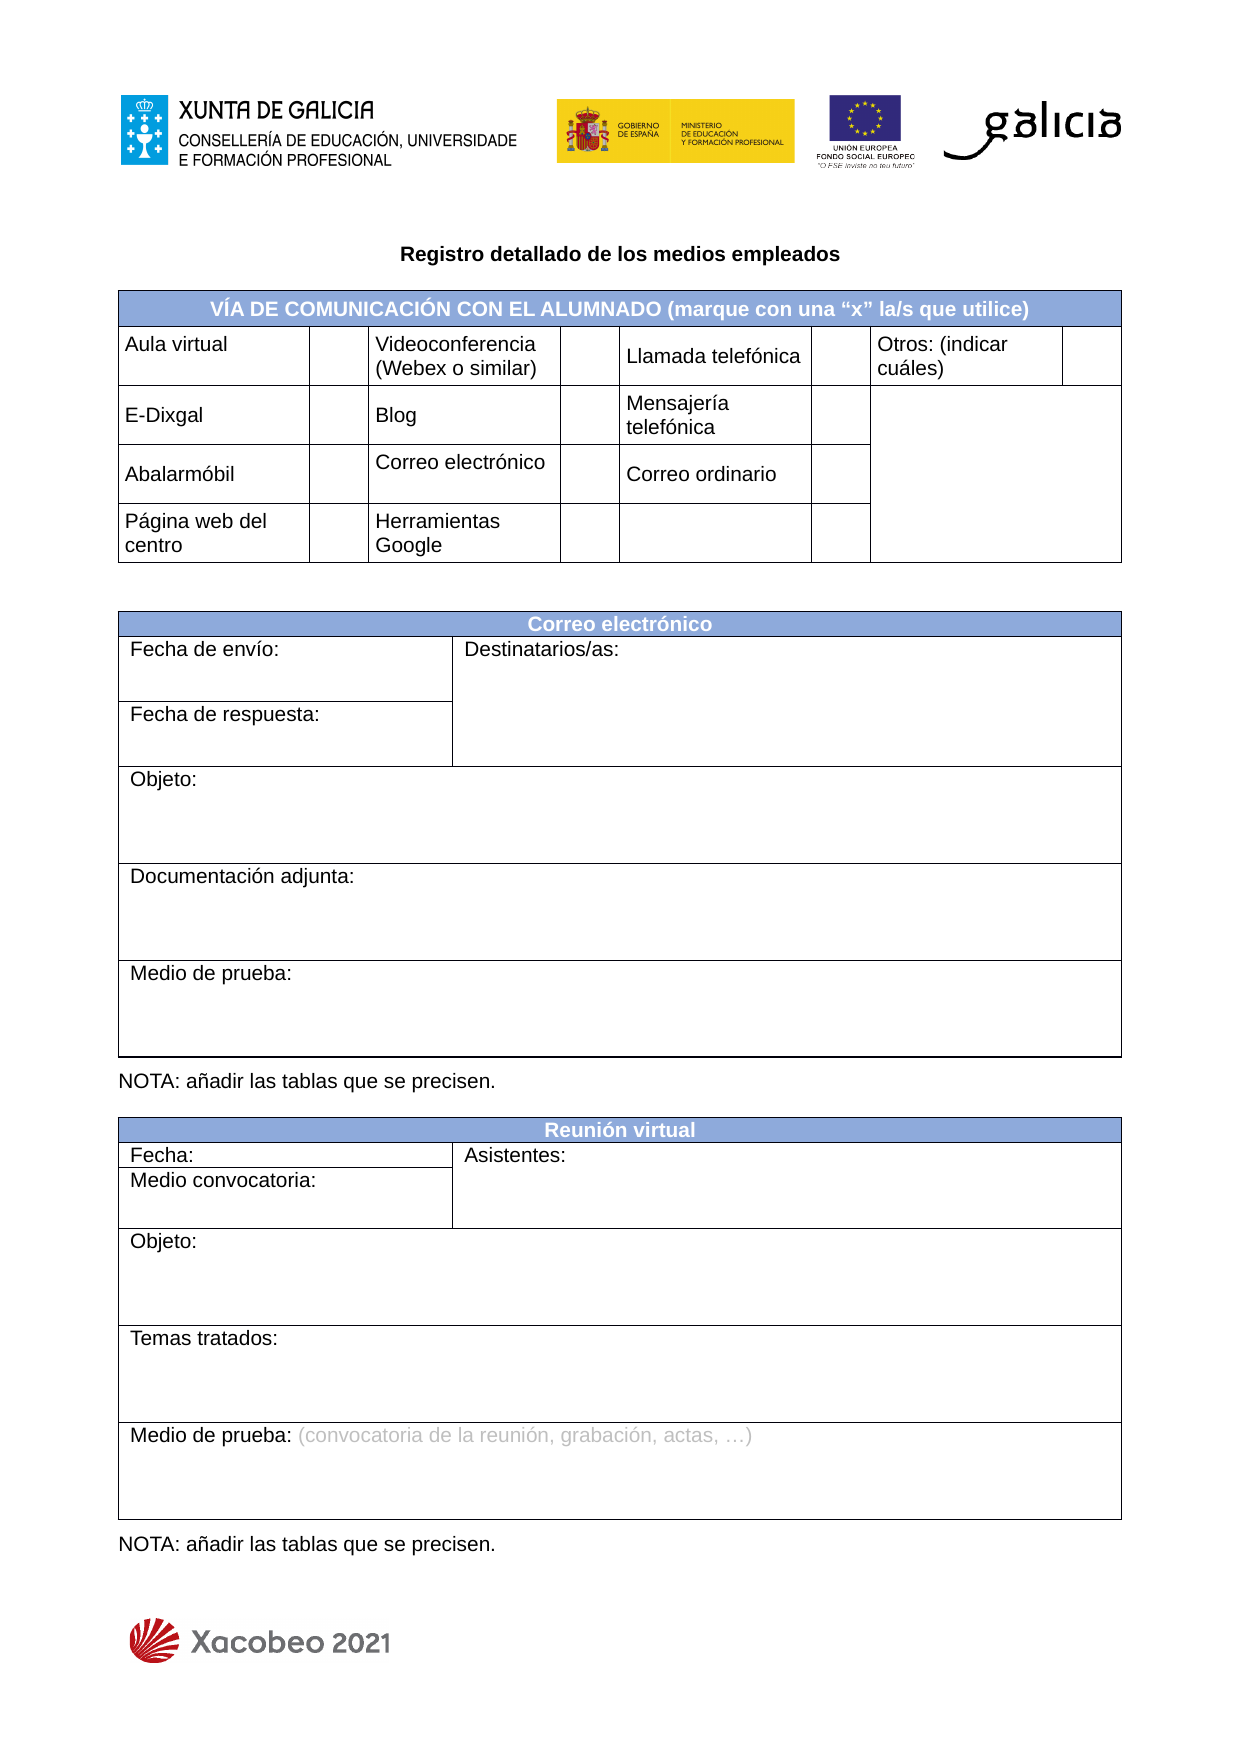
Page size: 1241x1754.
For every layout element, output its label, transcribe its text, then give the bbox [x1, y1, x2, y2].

table_cell Medio de prueba: (convocatoria de la reunión, grabación, actas, …) [119, 1423, 1121, 1519]
table_cell [561, 386, 619, 444]
picture [943, 101, 1121, 160]
table_cell [620, 504, 811, 562]
table_cell [812, 504, 870, 562]
table_cell Medio de prueba: [119, 961, 1121, 1056]
table_cell Aula virtual [119, 327, 309, 384]
table_cell Asistentes: [453, 1143, 1121, 1228]
table_cell Fecha de respuesta: [119, 702, 452, 766]
picture [816, 95, 915, 168]
table_cell [310, 445, 368, 503]
table_cell Fecha: [119, 1143, 452, 1167]
table_cell [871, 386, 1121, 562]
table_cell Destinatarios/as: [453, 637, 1121, 766]
table_cell Correo electrónico [369, 445, 560, 503]
table_cell Llamada telefónica [620, 327, 811, 384]
table_cell [812, 445, 870, 503]
table_cell [561, 327, 619, 384]
text Registro detallado de los medios empleados [118, 242, 1122, 266]
table_cell Objeto: [119, 1229, 1121, 1325]
text NOTA: añadir las tablas que se precisen. [118, 1069, 1122, 1093]
table_header Reunión virtual [119, 1118, 1121, 1142]
table_cell Correo ordinario [620, 445, 811, 503]
picture [556, 99, 795, 163]
table_cell Medio convocatoria: [119, 1168, 452, 1228]
picture [155, 130, 161, 137]
picture [155, 145, 161, 152]
table_cell Otros: (indicar cuáles) [871, 327, 1062, 384]
table_cell Página web del centro [119, 504, 309, 562]
picture [121, 95, 517, 166]
table_cell [1063, 327, 1121, 384]
table_cell Objeto: [119, 767, 1121, 863]
table_cell Documentación adjunta: [119, 864, 1121, 959]
picture [128, 145, 134, 152]
picture [137, 135, 152, 157]
table_cell [310, 504, 368, 562]
table_cell Herramientas Google [369, 504, 560, 562]
table_cell [310, 386, 368, 444]
table_cell [310, 327, 368, 384]
table_cell Temas tratados: [119, 1326, 1121, 1422]
table_cell Blog [369, 386, 560, 444]
table_cell Fecha de envío: [119, 637, 452, 701]
table_cell [812, 327, 870, 384]
table_cell [812, 386, 870, 444]
text NOTA: añadir las tablas que se precisen. [118, 1531, 1122, 1555]
table_cell Videoconferencia (Webex o similar) [369, 327, 560, 384]
table_cell Mensajería telefónica [620, 386, 811, 444]
picture [129, 1618, 389, 1663]
table_cell Abalarmóbil [119, 445, 309, 503]
picture [141, 125, 148, 132]
table_header VÍA DE COMUNICACIÓN CON EL ALUMNADO (marque con una “x” la/s que utilice) [119, 291, 1121, 326]
table_header Correo electrónico [119, 612, 1121, 636]
picture [128, 130, 134, 137]
table_cell E-Dixgal [119, 386, 309, 444]
table_cell [561, 504, 619, 562]
table_cell [561, 445, 619, 503]
